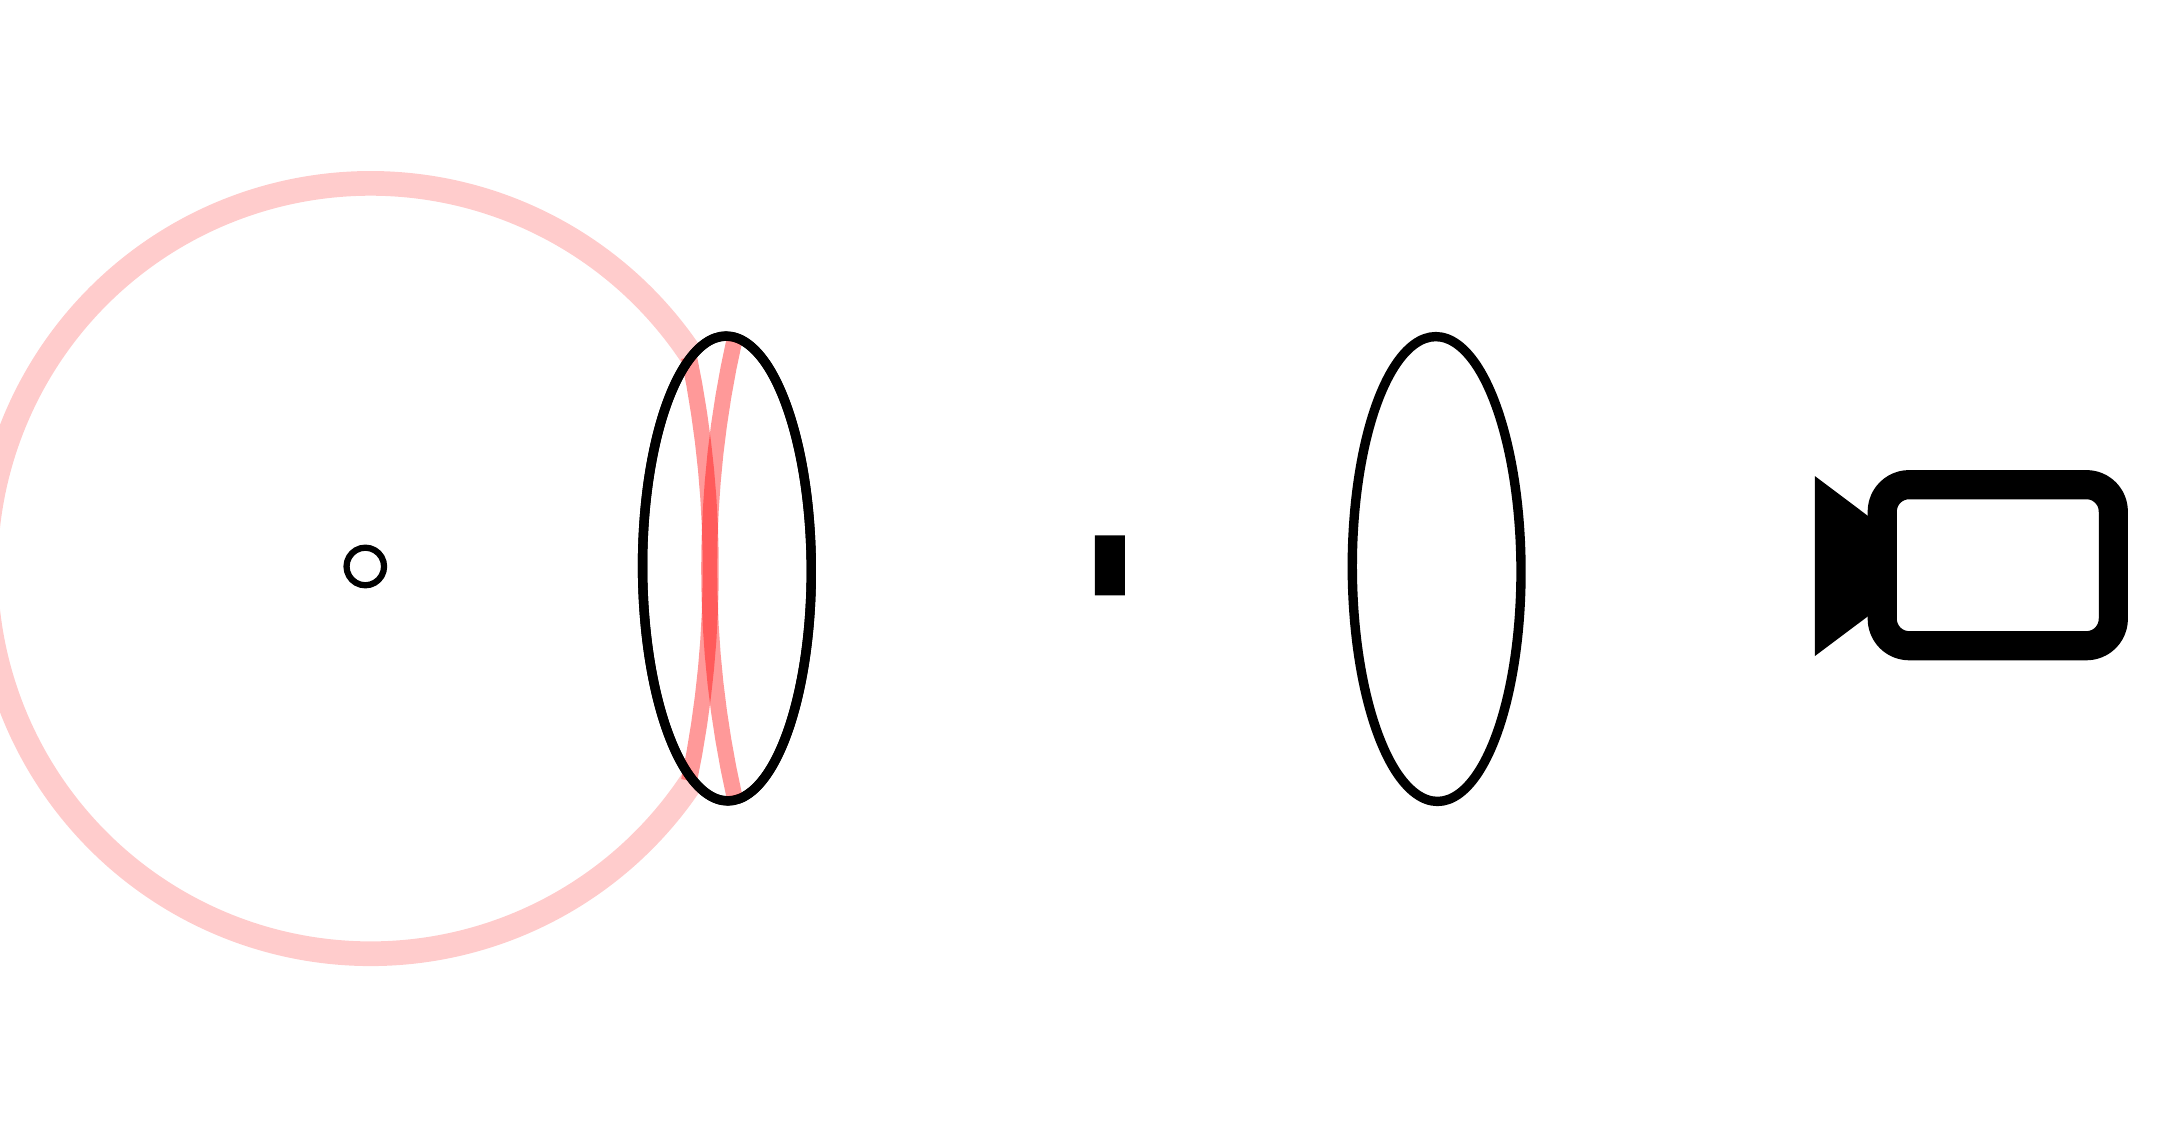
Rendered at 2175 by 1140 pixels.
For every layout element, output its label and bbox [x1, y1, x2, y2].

text_box [1094, 535, 1125, 596]
text_box [1352, 336, 1522, 802]
text_box [0, 609, 699, 967]
text_box [0, 171, 698, 528]
text_box [1882, 484, 2114, 646]
text_box [1814, 476, 1875, 657]
text_box [648, 341, 806, 796]
